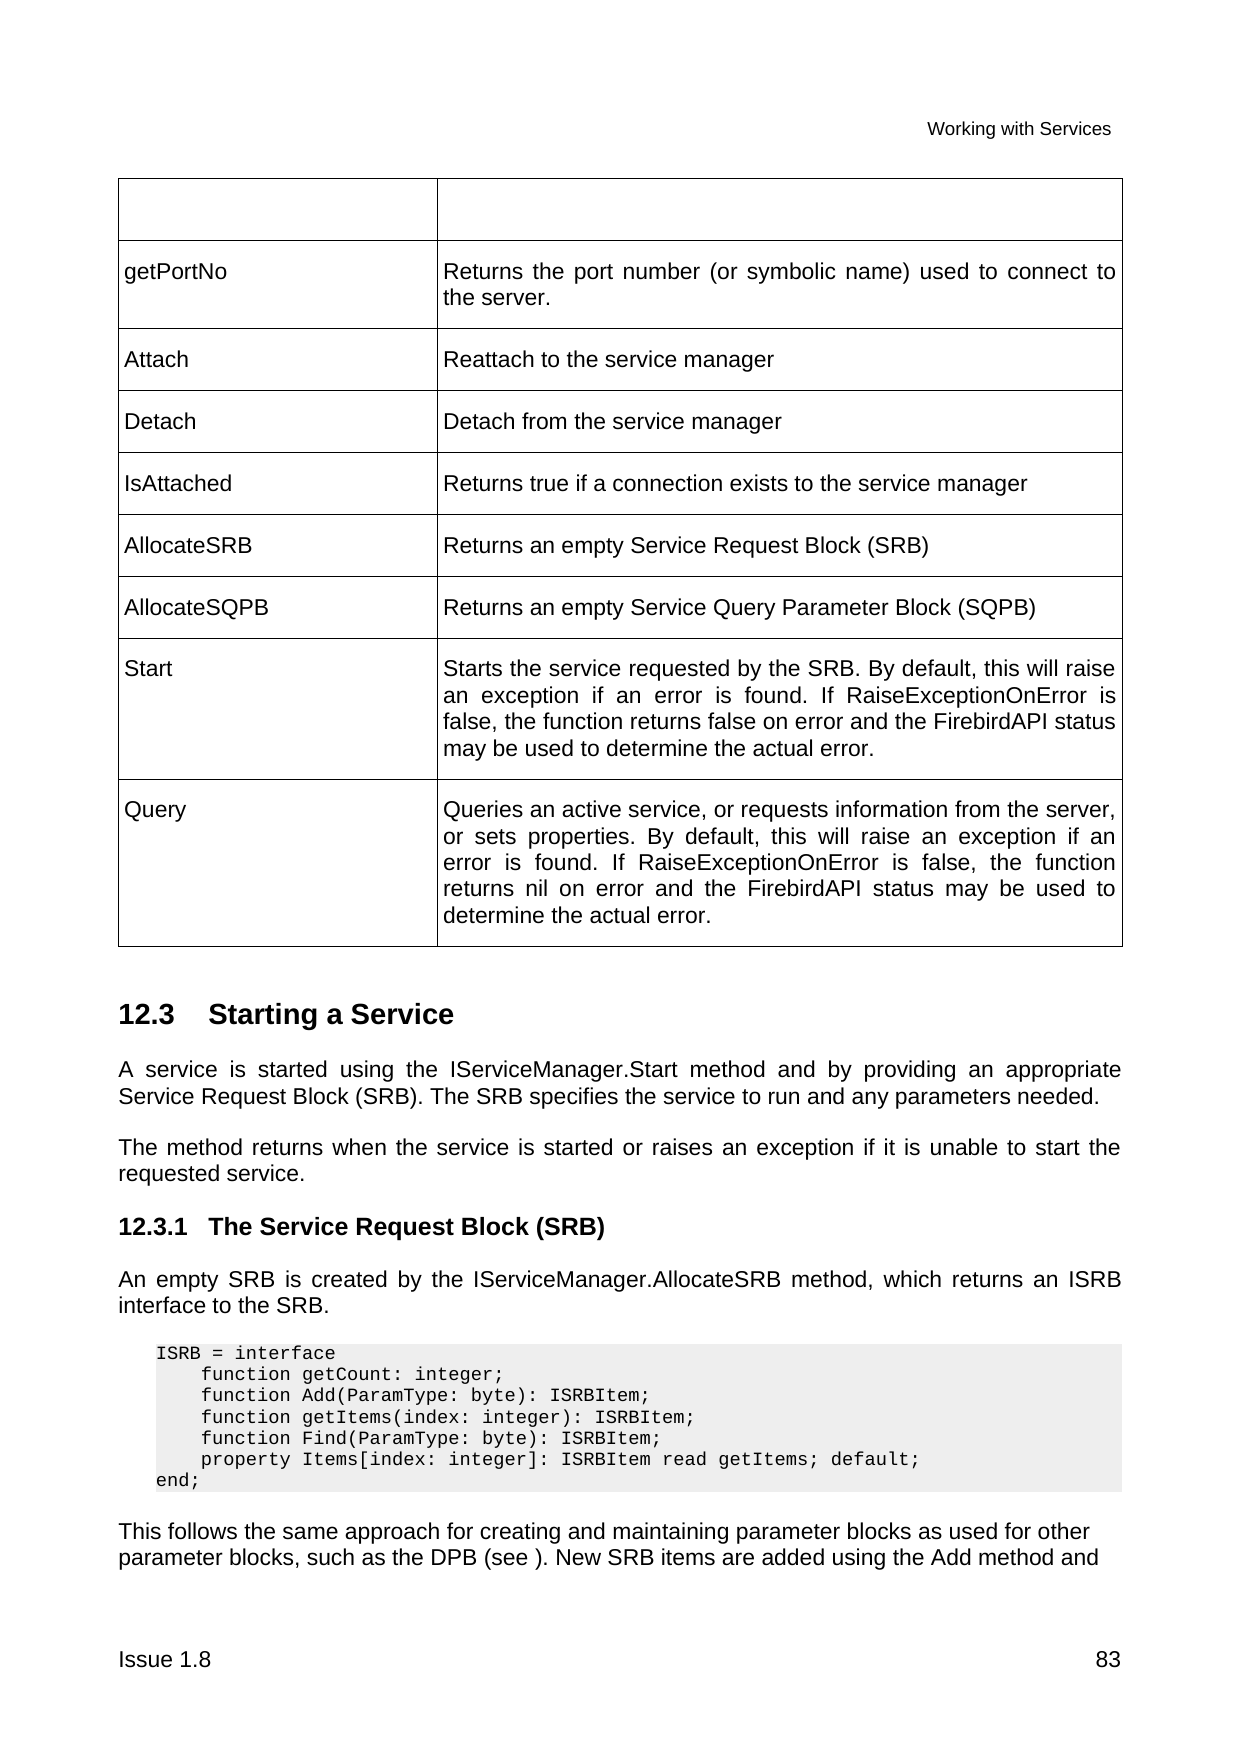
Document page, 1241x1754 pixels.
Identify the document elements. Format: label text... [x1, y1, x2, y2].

text ISRB = interface [156, 1344, 1122, 1365]
text function getItems(index: integer): ISRBItem; [156, 1407, 1122, 1429]
table_cell IsAttached [119, 453, 437, 514]
table_cell Detach [119, 391, 437, 452]
table_cell AllocateSRB [119, 515, 437, 576]
text function getCount: integer; [156, 1365, 1122, 1386]
text function Find(ParamType: byte): ISRBItem; [156, 1429, 1122, 1450]
table_cell getPortNo [119, 241, 437, 328]
table_cell [119, 179, 437, 240]
table_cell Queries an active service, or requests information from the server, or sets properties. By default, this will raise an exception if an error is found. If RaiseExceptionOnError is false, the function returns nil on error and the FirebirdAPI status may be used to determine the actual error. [438, 780, 1122, 946]
table_cell Query [119, 780, 437, 946]
table_cell Returns the port number (or symbolic name) used to connect to the server. [438, 241, 1122, 328]
table_cell Attach [119, 329, 437, 390]
text The method returns when the service is started or raises an exception if it is unable to start the requested service. [118, 1134, 1122, 1187]
table_cell AllocateSQPB [119, 577, 437, 638]
table_cell Starts the service requested by the SRB. By default, this will raise an exception if an error is found. If RaiseExceptionOnError is false, the function returns false on error and the FirebirdAPI status may be used to determine the actual error. [438, 639, 1122, 778]
table_cell Detach from the service manager [438, 391, 1122, 452]
text end; [156, 1471, 1122, 1492]
table_cell Reattach to the service manager [438, 329, 1122, 390]
subtitle The Service Request Block (SRB) [118, 1212, 1122, 1241]
table_cell Returns true if a connection exists to the service manager [438, 453, 1122, 514]
subtitle Starting a Service [118, 997, 1122, 1031]
text This follows the same approach for creating and maintaining parameter blocks as used for other parameter blocks, such as the DPB (see ). New SRB items are added using the Add method and [118, 1518, 1122, 1571]
text function Add(ParamType: byte): ISRBItem; [156, 1386, 1122, 1407]
text A service is started using the IServiceManager.Start method and by providing an appropriate Service Request Block (SRB). The SRB specifies the service to run and any parameters needed. [118, 1056, 1122, 1109]
text An empty SRB is created by the IServiceManager.AllocateSRB method, which returns an ISRB interface to the SRB. [118, 1266, 1122, 1319]
table_cell Start [119, 639, 437, 778]
text property Items[index: integer]: ISRBItem read getItems; default; [156, 1450, 1122, 1471]
table_cell [438, 179, 1122, 240]
table_cell Returns an empty Service Query Parameter Block (SQPB) [438, 577, 1122, 638]
table_cell Returns an empty Service Request Block (SRB) [438, 515, 1122, 576]
